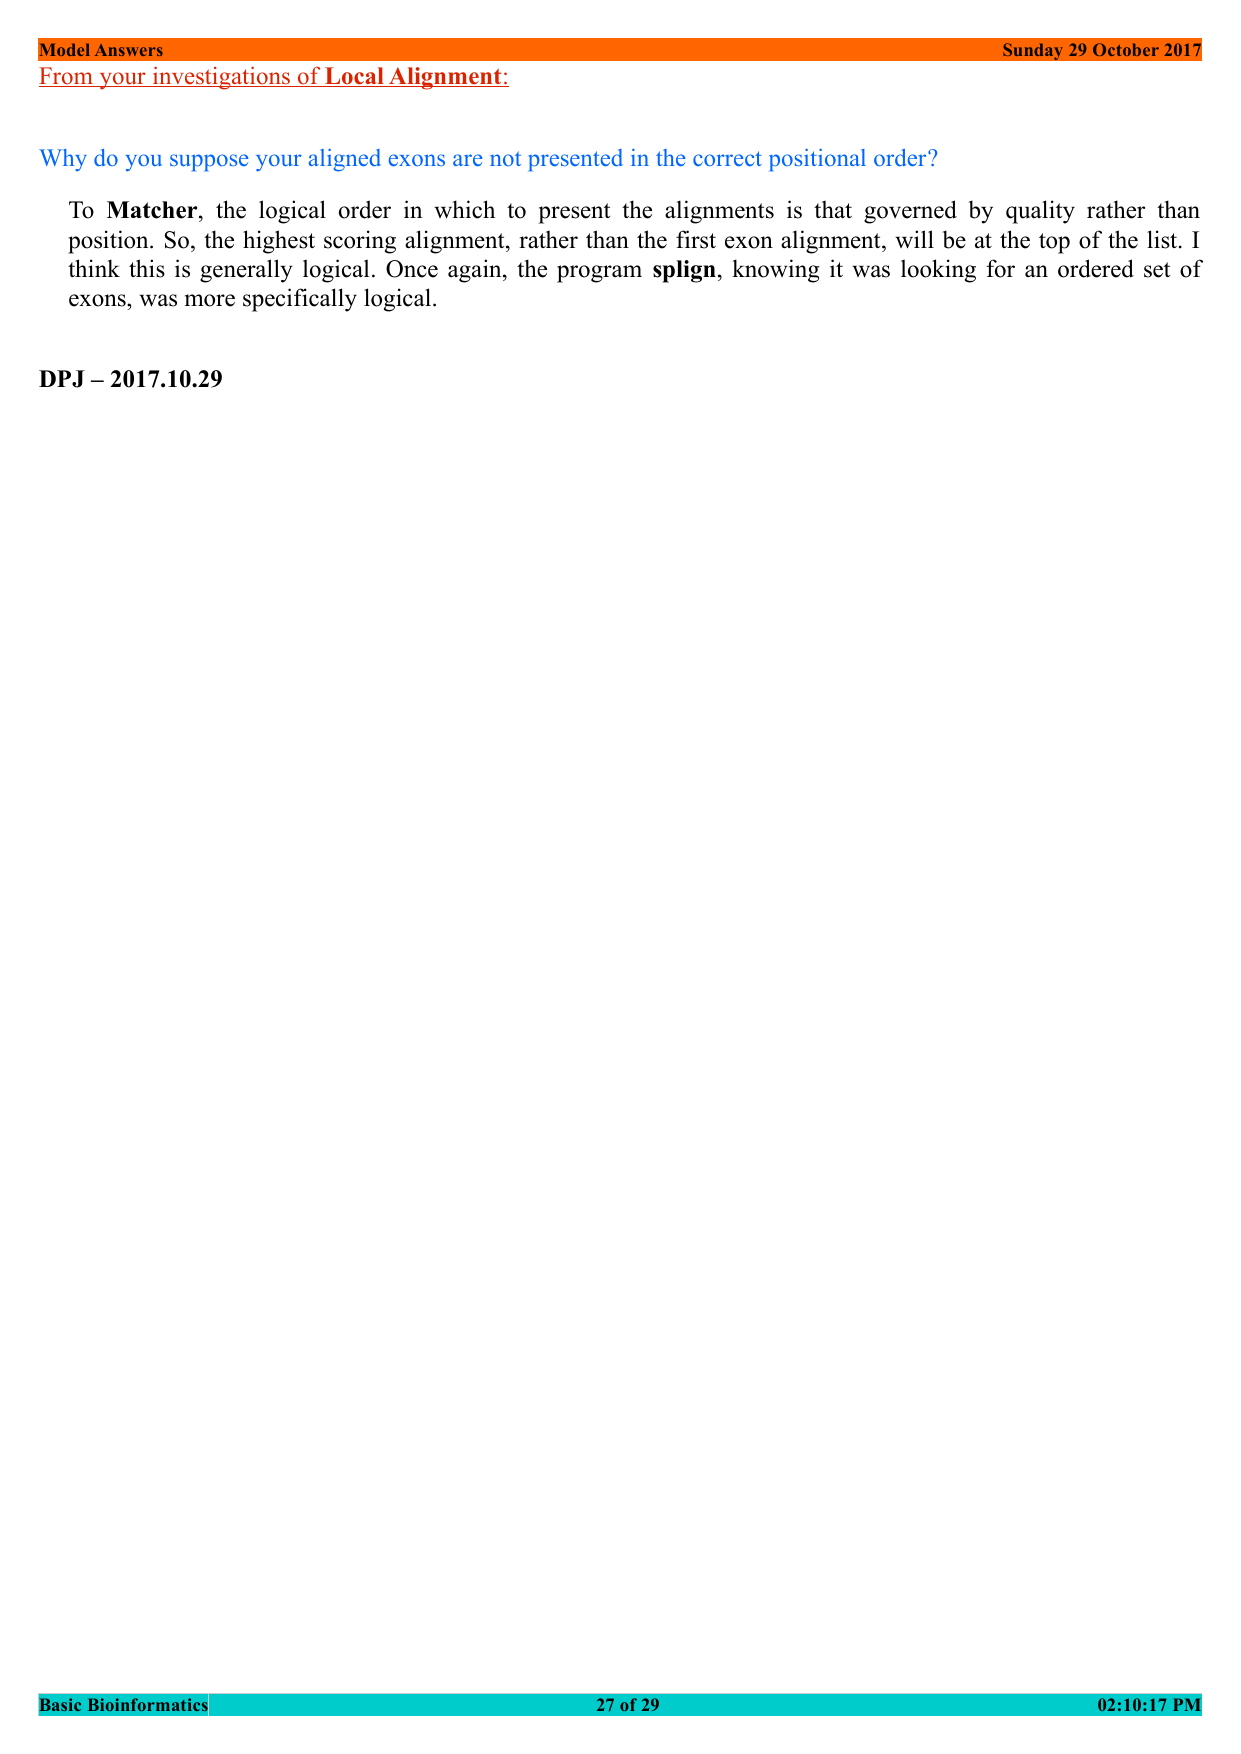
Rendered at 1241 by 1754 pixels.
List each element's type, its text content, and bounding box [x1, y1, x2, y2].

text From your investigations of Local Alignment: [38, 61, 1202, 89]
text DPJ – 2017.10.29 [38, 364, 1202, 393]
text To Matcher, the logical order in which to present the alignments is that governed by quality rather than position. So, the highest scoring alignment, rather than the first exon alignment, will be at the top of the list. I think this is generally logical. Once again, the program splign, knowing it was looking for an ordered set of exons, was more specifically logical. [68, 195, 1202, 312]
text Why do you suppose your aligned exons are not presented in the correct positional order? [38, 143, 1202, 172]
